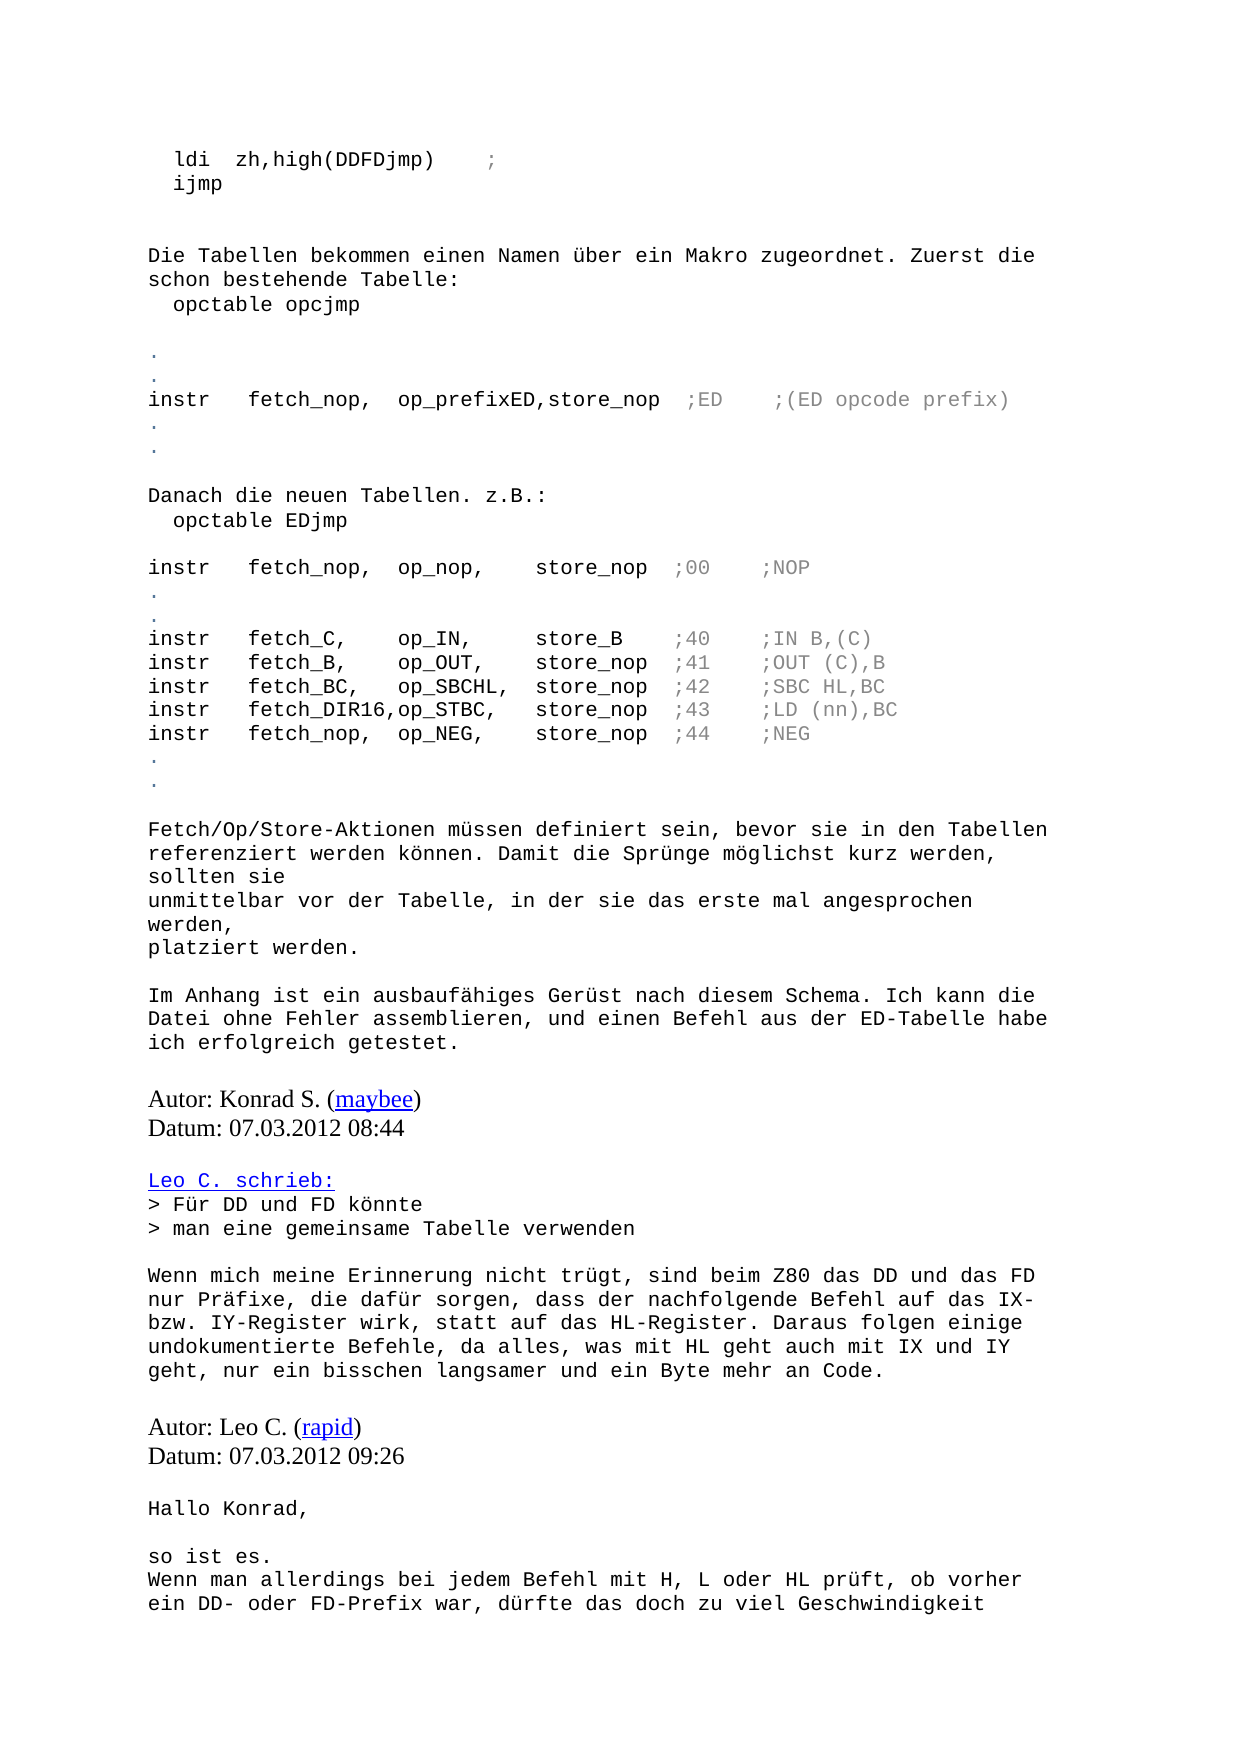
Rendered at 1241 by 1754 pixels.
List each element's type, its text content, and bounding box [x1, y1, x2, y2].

text > man eine gemeinsame Tabelle verwenden [148, 1218, 1093, 1241]
text Datum: 07.03.2012 09:26 [148, 1441, 1093, 1469]
table_header ldi zh,high(DDFDjmp) ; ijmp [146, 148, 781, 198]
text Die Tabellen bekommen einen Namen über ein Makro zugeordnet. Zuerst die [148, 245, 1093, 269]
table_header opctable opcjmp . . instr fetch_nop, op_prefixED,store_nop ;ED ;(ED opcode prefix) . . [146, 293, 1018, 461]
text Datei ohne Fehler assemblieren, und einen Befehl aus der ED-Tabelle habe [148, 1008, 1093, 1032]
text Datum: 07.03.2012 08:44 [148, 1113, 1093, 1142]
text Leo C. schrieb: [148, 1171, 1093, 1194]
text undokumentierte Befehle, da alles, was mit HL geht auch mit IX und IY [148, 1336, 1093, 1360]
text geht, nur ein bisschen langsamer und ein Byte mehr an Code. [148, 1360, 1093, 1383]
text Im Anhang ist ein ausbaufähiges Gerüst nach diesem Schema. Ich kann die [148, 984, 1093, 1008]
text ich erfolgreich getestet. [148, 1032, 1093, 1056]
text Hallo Konrad, [148, 1498, 1093, 1522]
text Wenn man allerdings bei jedem Befehl mit H, L oder HL prüft, ob vorher [148, 1569, 1093, 1593]
text referenziert werden können. Damit die Sprünge möglichst kurz werden, [148, 843, 1093, 866]
table_header opctable EDjmp instr fetch_nop, op_nop, store_nop ;00 ;NOP . . instr fetch_C, op_IN, store_B ;40 ;IN B,(C) instr fetch_B, op_OUT, store_nop ;41 ;OUT (C),B instr fetch_BC, op_SBCHL, store_nop ;42 ;SBC HL,BC instr fetch_DIR16,op_STBC, store_nop ;43 ;LD (nn),BC instr fetch_nop, op_NEG, store_nop ;44 ;NEG . . [146, 509, 906, 795]
text werden, [148, 914, 1093, 937]
text unmittelbar vor der Tabelle, in der sie das erste mal angesprochen [148, 890, 1093, 914]
text so ist es. [148, 1546, 1093, 1569]
text Wenn mich meine Erinnerung nicht trügt, sind beim Z80 das DD und das FD [148, 1265, 1093, 1289]
text Autor: Konrad S. (maybee) [148, 1084, 1093, 1113]
text ein DD- oder FD-Prefix war, dürfte das doch zu viel Geschwindigkeit [148, 1593, 1093, 1617]
text platziert werden. [148, 937, 1093, 961]
text bzw. IY-Register wirk, statt auf das HL-Register. Daraus folgen einige [148, 1312, 1093, 1336]
text Autor: Leo C. (rapid) [148, 1412, 1093, 1441]
text Fetch/Op/Store-Aktionen müssen definiert sein, bevor sie in den Tabellen [148, 819, 1093, 843]
text schon bestehende Tabelle: [148, 269, 1093, 293]
text sollten sie [148, 866, 1093, 890]
text nur Präfixe, die dafür sorgen, dass der nachfolgende Befehl auf das IX- [148, 1289, 1093, 1312]
text Danach die neuen Tabellen. z.B.: [148, 485, 1093, 508]
text > Für DD und FD könnte [148, 1194, 1093, 1218]
